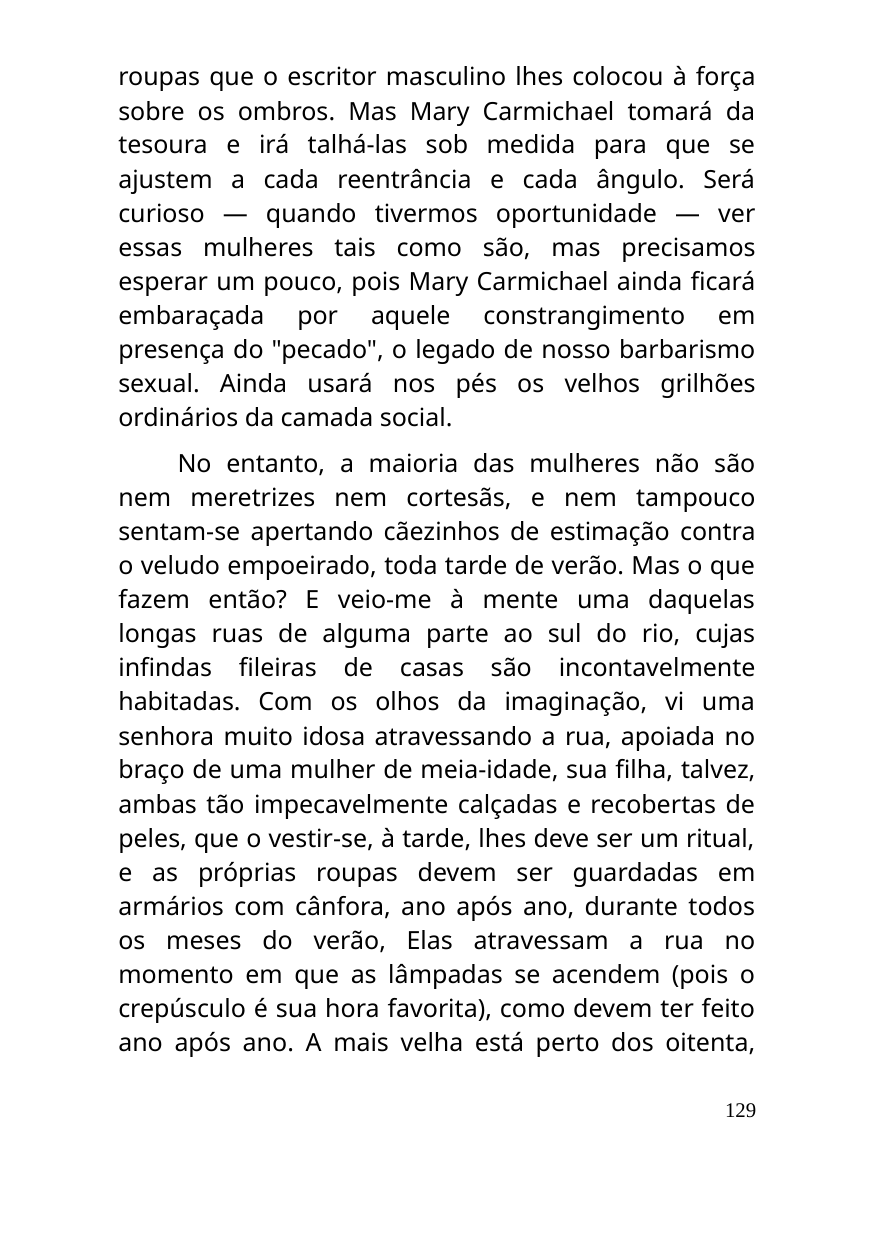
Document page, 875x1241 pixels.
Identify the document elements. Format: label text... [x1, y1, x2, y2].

text No entanto, a maioria das mulheres não são nem meretrizes nem cortesãs, e nem tampouco sentam-se apertando cãezinhos de estimação contra o veludo empoeirado, toda tarde de verão. Mas o que fazem então? E veio-me à mente uma daquelas longas ruas de alguma parte ao sul do rio, cujas infindas fileiras de casas são incontavelmente habitadas. Com os olhos da imaginação, vi uma senhora muito idosa atravessando a rua, apoiada no braço de uma mulher de meia-idade, sua filha, talvez, ambas tão impecavelmente calçadas e recobertas de peles, que o vestir-se, à tarde, lhes deve ser um ritual, e as próprias roupas devem ser guardadas em armários com cânfora, ano após ano, durante todos os meses do verão, Elas atravessam a rua no momento em que as lâmpadas se acendem (pois o crepúsculo é sua hora favorita), como devem ter feito ano após ano. A mais velha está perto dos oitenta, [118, 446, 756, 1059]
text roupas que o escritor masculino lhes colocou à força sobre os ombros. Mas Mary Carmichael tomará da tesoura e irá talhá-las sob medida para que se ajustem a cada reentrância e cada ângulo. Será curioso — quando tivermos oportunidade — ver essas mulheres tais como são, mas precisamos esperar um pouco, pois Mary Carmichael ainda ficará embaraçada por aquele constrangimento em presença do "pecado", o legado de nosso barbarismo sexual. Ainda usará nos pés os velhos grilhões ordinários da camada social. [118, 59, 756, 434]
